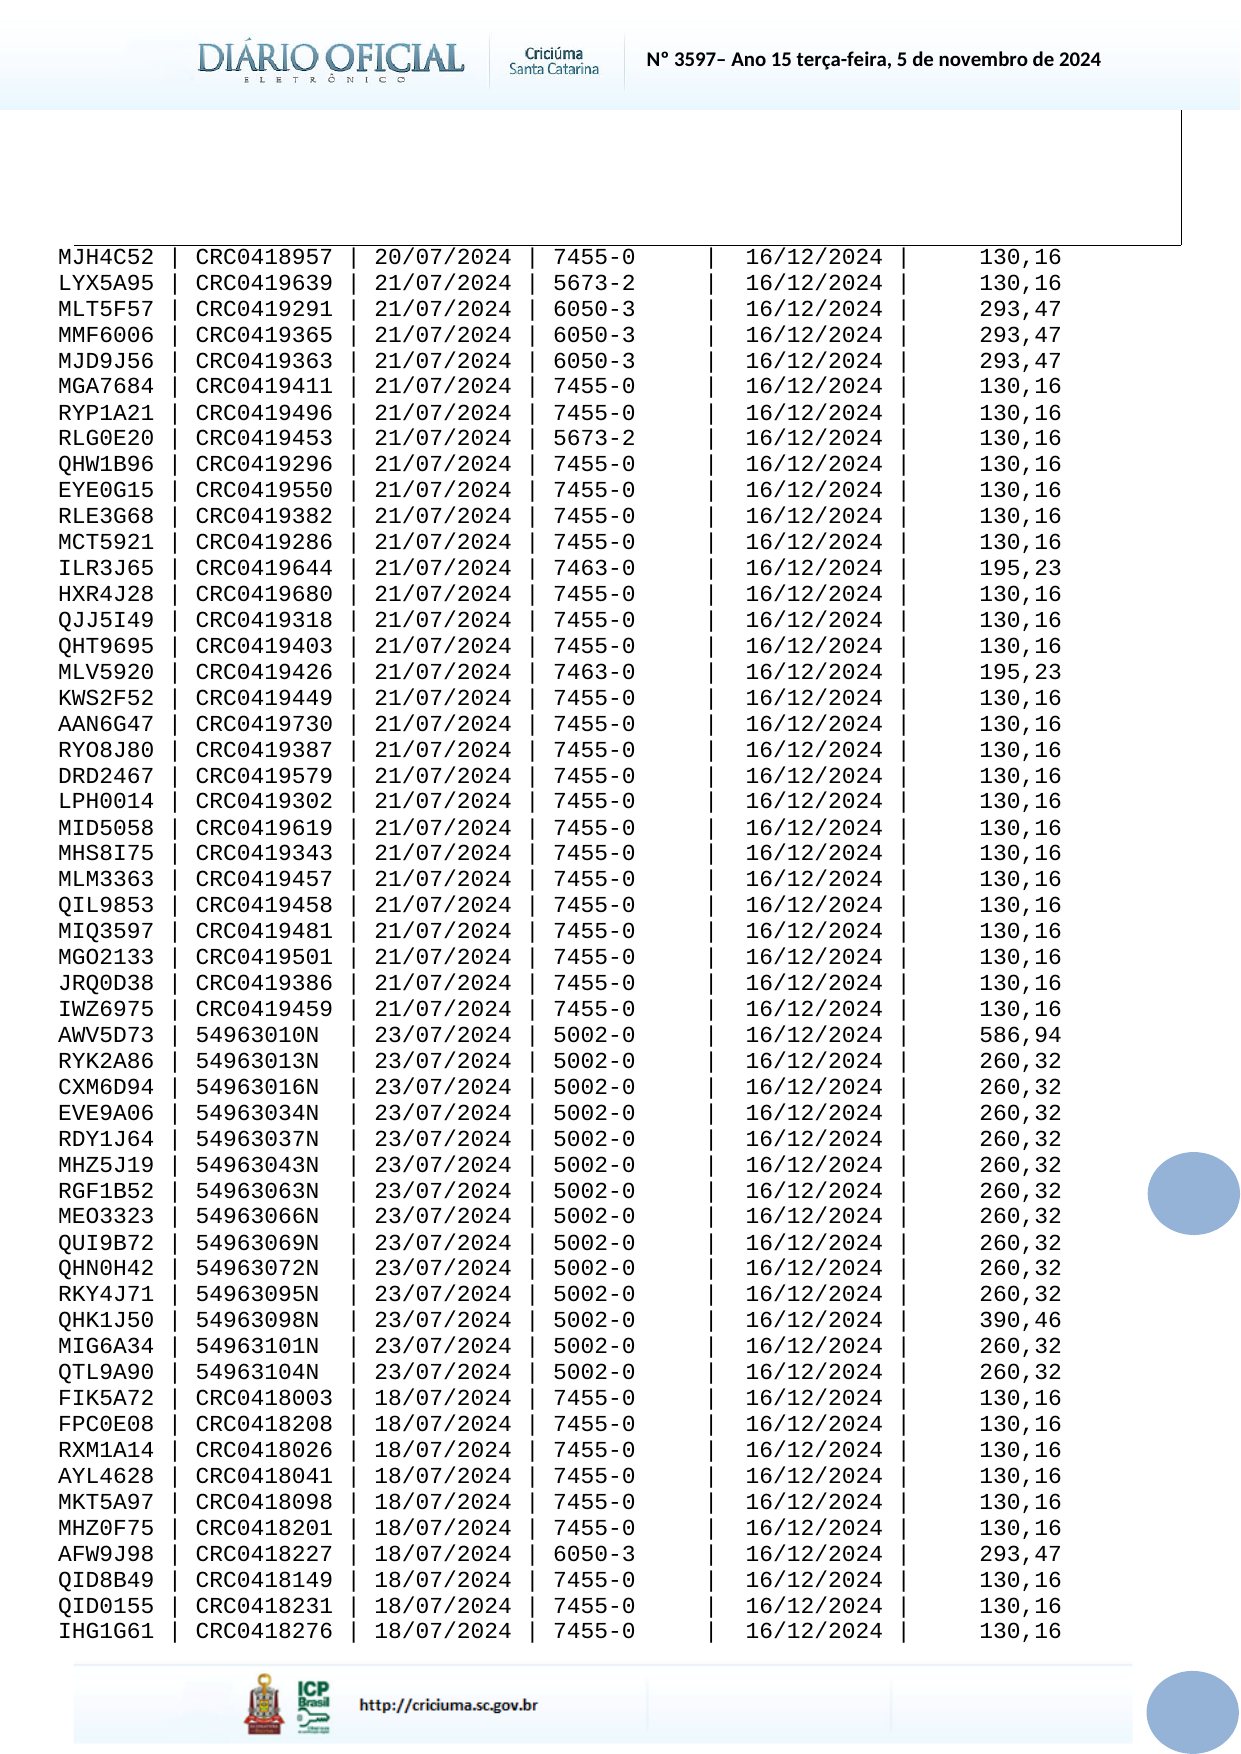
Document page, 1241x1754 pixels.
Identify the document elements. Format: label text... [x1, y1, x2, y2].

text CXM6D94 | 54963016N | 23/07/2024 | 5002-0 | 16/12/2024 | 260,32 [44, 1075, 1181, 1101]
text LYX5A95 | CRC0419639 | 21/07/2024 | 5673-2 | 16/12/2024 | 130,16 [44, 271, 1181, 297]
text MHZ5J19 | 54963043N | 23/07/2024 | 5002-0 | 16/12/2024 | 260,32 [44, 1153, 1180, 1179]
text AAN6G47 | CRC0419730 | 21/07/2024 | 7455-0 | 16/12/2024 | 130,16 [44, 712, 1181, 738]
text QIL9853 | CRC0419458 | 21/07/2024 | 7455-0 | 16/12/2024 | 130,16 [44, 894, 1181, 919]
text MGO2133 | CRC0419501 | 21/07/2024 | 7455-0 | 16/12/2024 | 130,16 [44, 946, 1181, 971]
text RDY1J64 | 54963037N | 23/07/2024 | 5002-0 | 16/12/2024 | 260,32 [44, 1127, 1181, 1153]
text QID8B49 | CRC0418149 | 18/07/2024 | 7455-0 | 16/12/2024 | 130,16 [44, 1568, 1181, 1594]
text RYK2A86 | 54963013N | 23/07/2024 | 5002-0 | 16/12/2024 | 260,32 [44, 1049, 1181, 1075]
text MJH4C52 | CRC0418957 | 20/07/2024 | 7455-0 | 16/12/2024 | 130,16 [44, 245, 1181, 271]
text FIK5A72 | CRC0418003 | 18/07/2024 | 7455-0 | 16/12/2024 | 130,16 [44, 1386, 1181, 1412]
text MEO3323 | 54963066N | 23/07/2024 | 5002-0 | 16/12/2024 | 260,32 [44, 1205, 1171, 1231]
text RKY4J71 | 54963095N | 23/07/2024 | 5002-0 | 16/12/2024 | 260,32 [44, 1283, 1181, 1309]
text MID5058 | CRC0419619 | 21/07/2024 | 7455-0 | 16/12/2024 | 130,16 [44, 816, 1181, 842]
text AWV5D73 | 54963010N | 23/07/2024 | 5002-0 | 16/12/2024 | 586,94 [44, 1023, 1181, 1049]
text MHZ0F75 | CRC0418201 | 18/07/2024 | 7455-0 | 16/12/2024 | 130,16 [44, 1516, 1181, 1542]
text RYP1A21 | CRC0419496 | 21/07/2024 | 7455-0 | 16/12/2024 | 130,16 [44, 401, 1181, 427]
text QID0155 | CRC0418231 | 18/07/2024 | 7455-0 | 16/12/2024 | 130,16 [44, 1594, 1181, 1620]
text HXR4J28 | CRC0419680 | 21/07/2024 | 7455-0 | 16/12/2024 | 130,16 [44, 582, 1181, 608]
text MIG6A34 | 54963101N | 23/07/2024 | 5002-0 | 16/12/2024 | 260,32 [44, 1334, 1181, 1361]
text RLE3G68 | CRC0419382 | 21/07/2024 | 7455-0 | 16/12/2024 | 130,16 [44, 504, 1181, 531]
text MCT5921 | CRC0419286 | 21/07/2024 | 7455-0 | 16/12/2024 | 130,16 [44, 531, 1181, 556]
text QHK1J50 | 54963098N | 23/07/2024 | 5002-0 | 16/12/2024 | 390,46 [44, 1309, 1181, 1334]
text EYE0G15 | CRC0419550 | 21/07/2024 | 7455-0 | 16/12/2024 | 130,16 [44, 479, 1181, 504]
text MGA7684 | CRC0419411 | 21/07/2024 | 7455-0 | 16/12/2024 | 130,16 [44, 375, 1181, 401]
text JRQ0D38 | CRC0419386 | 21/07/2024 | 7455-0 | 16/12/2024 | 130,16 [44, 971, 1181, 997]
text MKT5A97 | CRC0418098 | 18/07/2024 | 7455-0 | 16/12/2024 | 130,16 [44, 1490, 1181, 1516]
text RXM1A14 | CRC0418026 | 18/07/2024 | 7455-0 | 16/12/2024 | 130,16 [44, 1438, 1181, 1464]
text RGF1B52 | 54963063N | 23/07/2024 | 5002-0 | 16/12/2024 | 260,32 [44, 1179, 1150, 1205]
text MJD9J56 | CRC0419363 | 21/07/2024 | 6050-3 | 16/12/2024 | 293,47 [44, 349, 1181, 375]
text IWZ6975 | CRC0419459 | 21/07/2024 | 7455-0 | 16/12/2024 | 130,16 [44, 997, 1181, 1023]
text DRD2467 | CRC0419579 | 21/07/2024 | 7455-0 | 16/12/2024 | 130,16 [44, 764, 1181, 790]
text QJJ5I49 | CRC0419318 | 21/07/2024 | 7455-0 | 16/12/2024 | 130,16 [44, 608, 1181, 634]
text LPH0014 | CRC0419302 | 21/07/2024 | 7455-0 | 16/12/2024 | 130,16 [44, 790, 1181, 816]
text IHG1G61 | CRC0418276 | 18/07/2024 | 7455-0 | 16/12/2024 | 130,16 [44, 1620, 1181, 1646]
text MLV5920 | CRC0419426 | 21/07/2024 | 7463-0 | 16/12/2024 | 195,23 [44, 660, 1181, 686]
text QHW1B96 | CRC0419296 | 21/07/2024 | 7455-0 | 16/12/2024 | 130,16 [44, 453, 1181, 479]
text MLT5F57 | CRC0419291 | 21/07/2024 | 6050-3 | 16/12/2024 | 293,47 [44, 297, 1181, 323]
text MMF6006 | CRC0419365 | 21/07/2024 | 6050-3 | 16/12/2024 | 293,47 [44, 323, 1181, 349]
text AFW9J98 | CRC0418227 | 18/07/2024 | 6050-3 | 16/12/2024 | 293,47 [44, 1542, 1181, 1568]
text QHT9695 | CRC0419403 | 21/07/2024 | 7455-0 | 16/12/2024 | 130,16 [44, 634, 1181, 660]
text MLM3363 | CRC0419457 | 21/07/2024 | 7455-0 | 16/12/2024 | 130,16 [44, 868, 1181, 894]
text ILR3J65 | CRC0419644 | 21/07/2024 | 7463-0 | 16/12/2024 | 195,23 [44, 556, 1181, 582]
text EVE9A06 | 54963034N | 23/07/2024 | 5002-0 | 16/12/2024 | 260,32 [44, 1101, 1181, 1127]
text QHN0H42 | 54963072N | 23/07/2024 | 5002-0 | 16/12/2024 | 260,32 [44, 1257, 1181, 1283]
text QTL9A90 | 54963104N | 23/07/2024 | 5002-0 | 16/12/2024 | 260,32 [44, 1361, 1181, 1386]
text MHS8I75 | CRC0419343 | 21/07/2024 | 7455-0 | 16/12/2024 | 130,16 [44, 842, 1181, 868]
text KWS2F52 | CRC0419449 | 21/07/2024 | 7455-0 | 16/12/2024 | 130,16 [44, 686, 1181, 712]
text RYO8J80 | CRC0419387 | 21/07/2024 | 7455-0 | 16/12/2024 | 130,16 [44, 738, 1181, 764]
text AYL4628 | CRC0418041 | 18/07/2024 | 7455-0 | 16/12/2024 | 130,16 [44, 1464, 1181, 1490]
text FPC0E08 | CRC0418208 | 18/07/2024 | 7455-0 | 16/12/2024 | 130,16 [44, 1412, 1181, 1438]
text RLG0E20 | CRC0419453 | 21/07/2024 | 5673-2 | 16/12/2024 | 130,16 [44, 427, 1181, 453]
text MIQ3597 | CRC0419481 | 21/07/2024 | 7455-0 | 16/12/2024 | 130,16 [44, 919, 1181, 946]
text QUI9B72 | 54963069N | 23/07/2024 | 5002-0 | 16/12/2024 | 260,32 [44, 1231, 1181, 1257]
